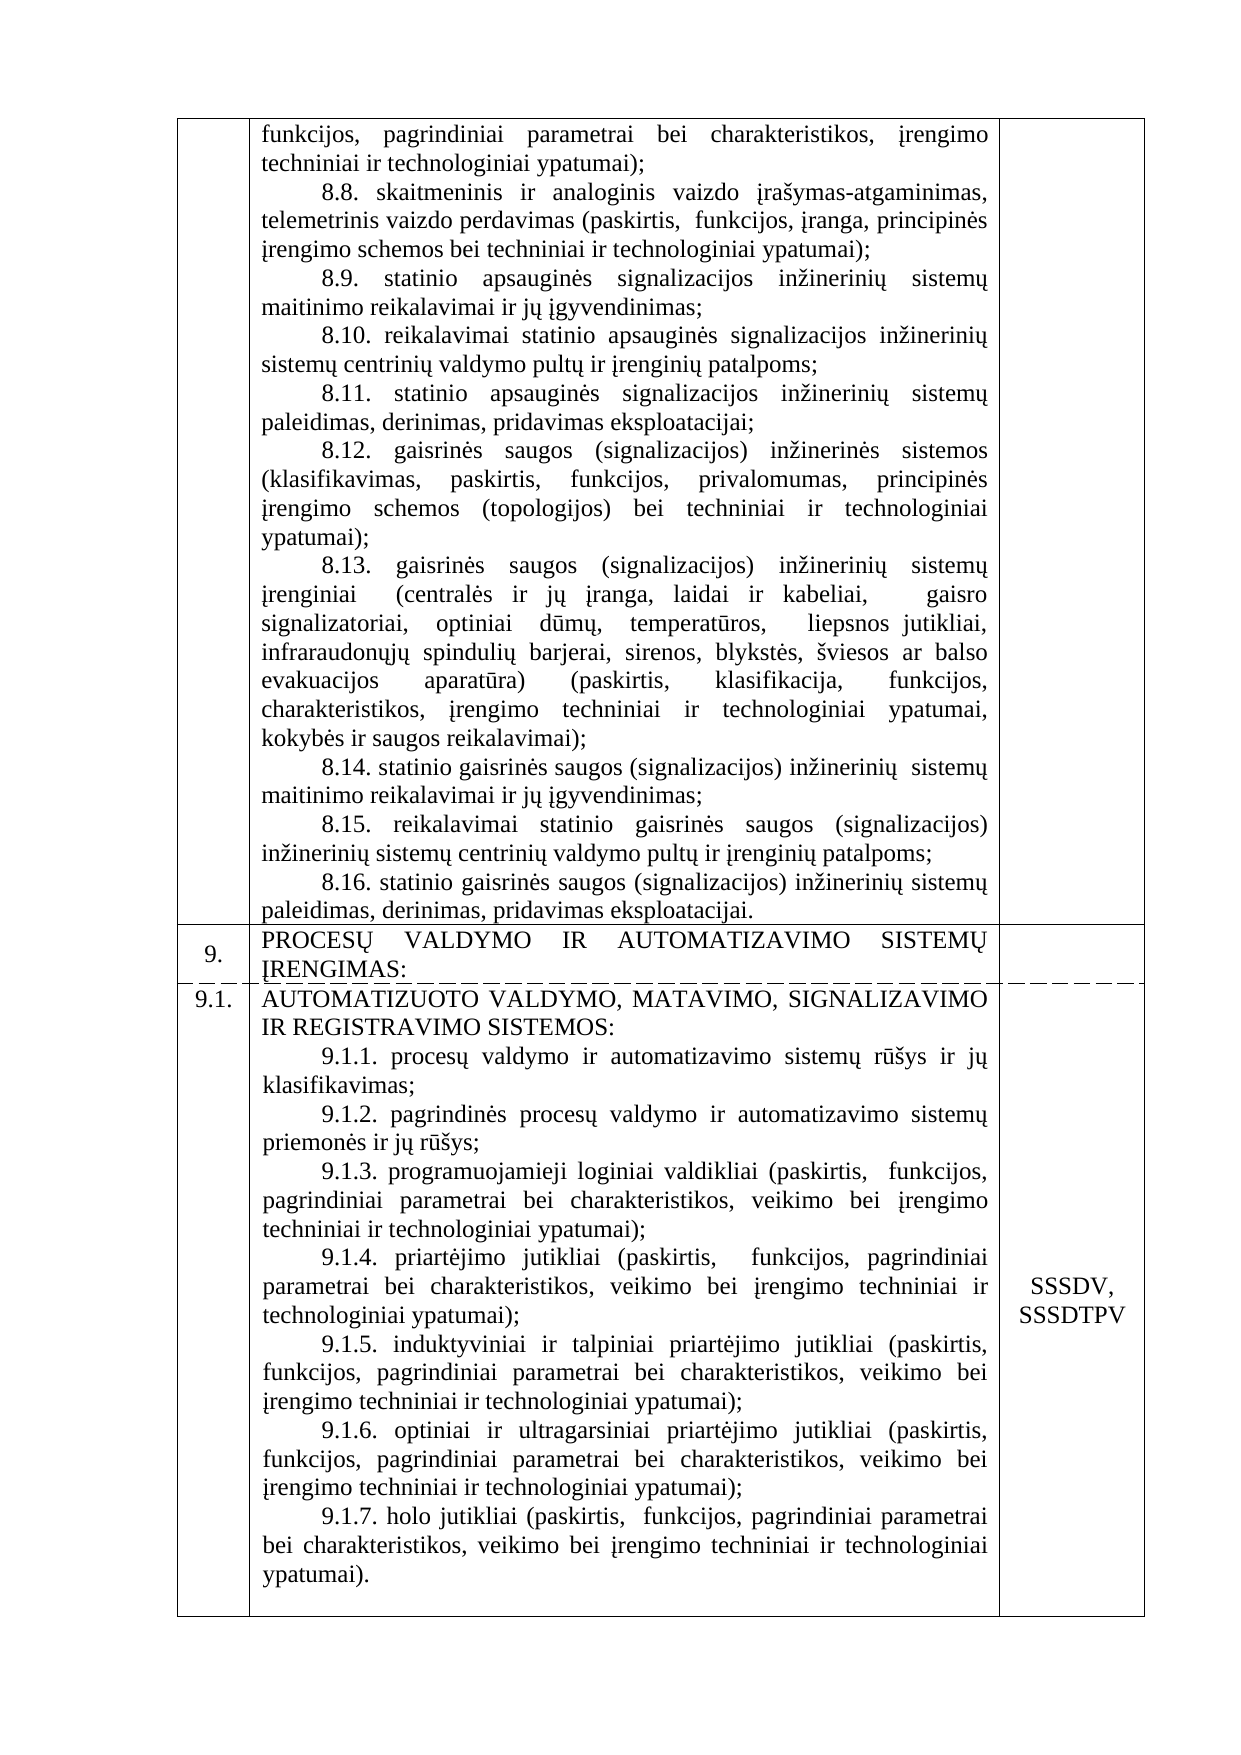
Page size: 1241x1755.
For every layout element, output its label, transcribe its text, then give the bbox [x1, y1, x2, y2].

table_cell PROCESŲ VALDYMO IR AUTOMATIZAVIMO SISTEMŲ ĮRENGIMAS: [250, 925, 999, 983]
table_cell 9.1. [178, 983, 249, 1616]
table_cell 9. [178, 925, 249, 983]
table_cell SSSDV, SSSDTPV [1000, 983, 1144, 1616]
table_cell [1000, 119, 1144, 924]
table_cell [1000, 925, 1144, 983]
table_cell [178, 119, 249, 924]
table_cell funkcijos, pagrindiniai parametrai bei charakteristikos, įrengimo techniniai ir technologiniai ypatumai); 8.8. skaitmeninis ir analoginis vaizdo įrašymas-atgaminimas, telemetrinis vaizdo perdavimas (paskirtis, funkcijos, įranga, principinės įrengimo schemos bei techniniai ir technologiniai ypatumai); 8.9. statinio apsauginės signalizacijos inžinerinių sistemų maitinimo reikalavimai ir jų įgyvendinimas; 8.10. reikalavimai statinio apsauginės signalizacijos inžinerinių sistemų centrinių valdymo pultų ir įrenginių patalpoms; 8.11. statinio apsauginės signalizacijos inžinerinių sistemų paleidimas, derinimas, pridavimas eksploatacijai; 8.12. gaisrinės saugos (signalizacijos) inžinerinės sistemos (klasifikavimas, paskirtis, funkcijos, privalomumas, principinės įrengimo schemos (topologijos) bei techniniai ir technologiniai ypatumai); 8.13. gaisrinės saugos (signalizacijos) inžinerinių sistemų įrenginiai (centralės ir jų įranga, laidai ir kabeliai, gaisro signalizatoriai, optiniai dūmų, temperatūros, liepsnos jutikliai, infraraudonųjų spindulių barjerai, sirenos, blykstės, šviesos ar balso evakuacijos aparatūra) (paskirtis, klasifikacija, funkcijos, charakteristikos, įrengimo techniniai ir technologiniai ypatumai, kokybės ir saugos reikalavimai); 8.14. statinio gaisrinės saugos (signalizacijos) inžinerinių sistemų maitinimo reikalavimai ir jų įgyvendinimas; 8.15. reikalavimai statinio gaisrinės saugos (signalizacijos) inžinerinių sistemų centrinių valdymo pultų ir įrenginių patalpoms; 8.16. statinio gaisrinės saugos (signalizacijos) inžinerinių sistemų paleidimas, derinimas, pridavimas eksploatacijai. [250, 119, 999, 924]
table_cell AUTOMATIZUOTO VALDYMO, MATAVIMO, SIGNALIZAVIMO IR REGISTRAVIMO SISTEMOS: 9.1.1. procesų valdymo ir automatizavimo sistemų rūšys ir jų klasifikavimas; 9.1.2. pagrindinės procesų valdymo ir automatizavimo sistemų priemonės ir jų rūšys; 9.1.3. programuojamieji loginiai valdikliai (paskirtis, funkcijos, pagrindiniai parametrai bei charakteristikos, veikimo bei įrengimo techniniai ir technologiniai ypatumai); 9.1.4. priartėjimo jutikliai (paskirtis, funkcijos, pagrindiniai parametrai bei charakteristikos, veikimo bei įrengimo techniniai ir technologiniai ypatumai); 9.1.5. induktyviniai ir talpiniai priartėjimo jutikliai (paskirtis, funkcijos, pagrindiniai parametrai bei charakteristikos, veikimo bei įrengimo techniniai ir technologiniai ypatumai); 9.1.6. optiniai ir ultragarsiniai priartėjimo jutikliai (paskirtis, funkcijos, pagrindiniai parametrai bei charakteristikos, veikimo bei įrengimo techniniai ir technologiniai ypatumai); 9.1.7. holo jutikliai (paskirtis, funkcijos, pagrindiniai parametrai bei charakteristikos, veikimo bei įrengimo techniniai ir technologiniai ypatumai). [250, 983, 999, 1616]
